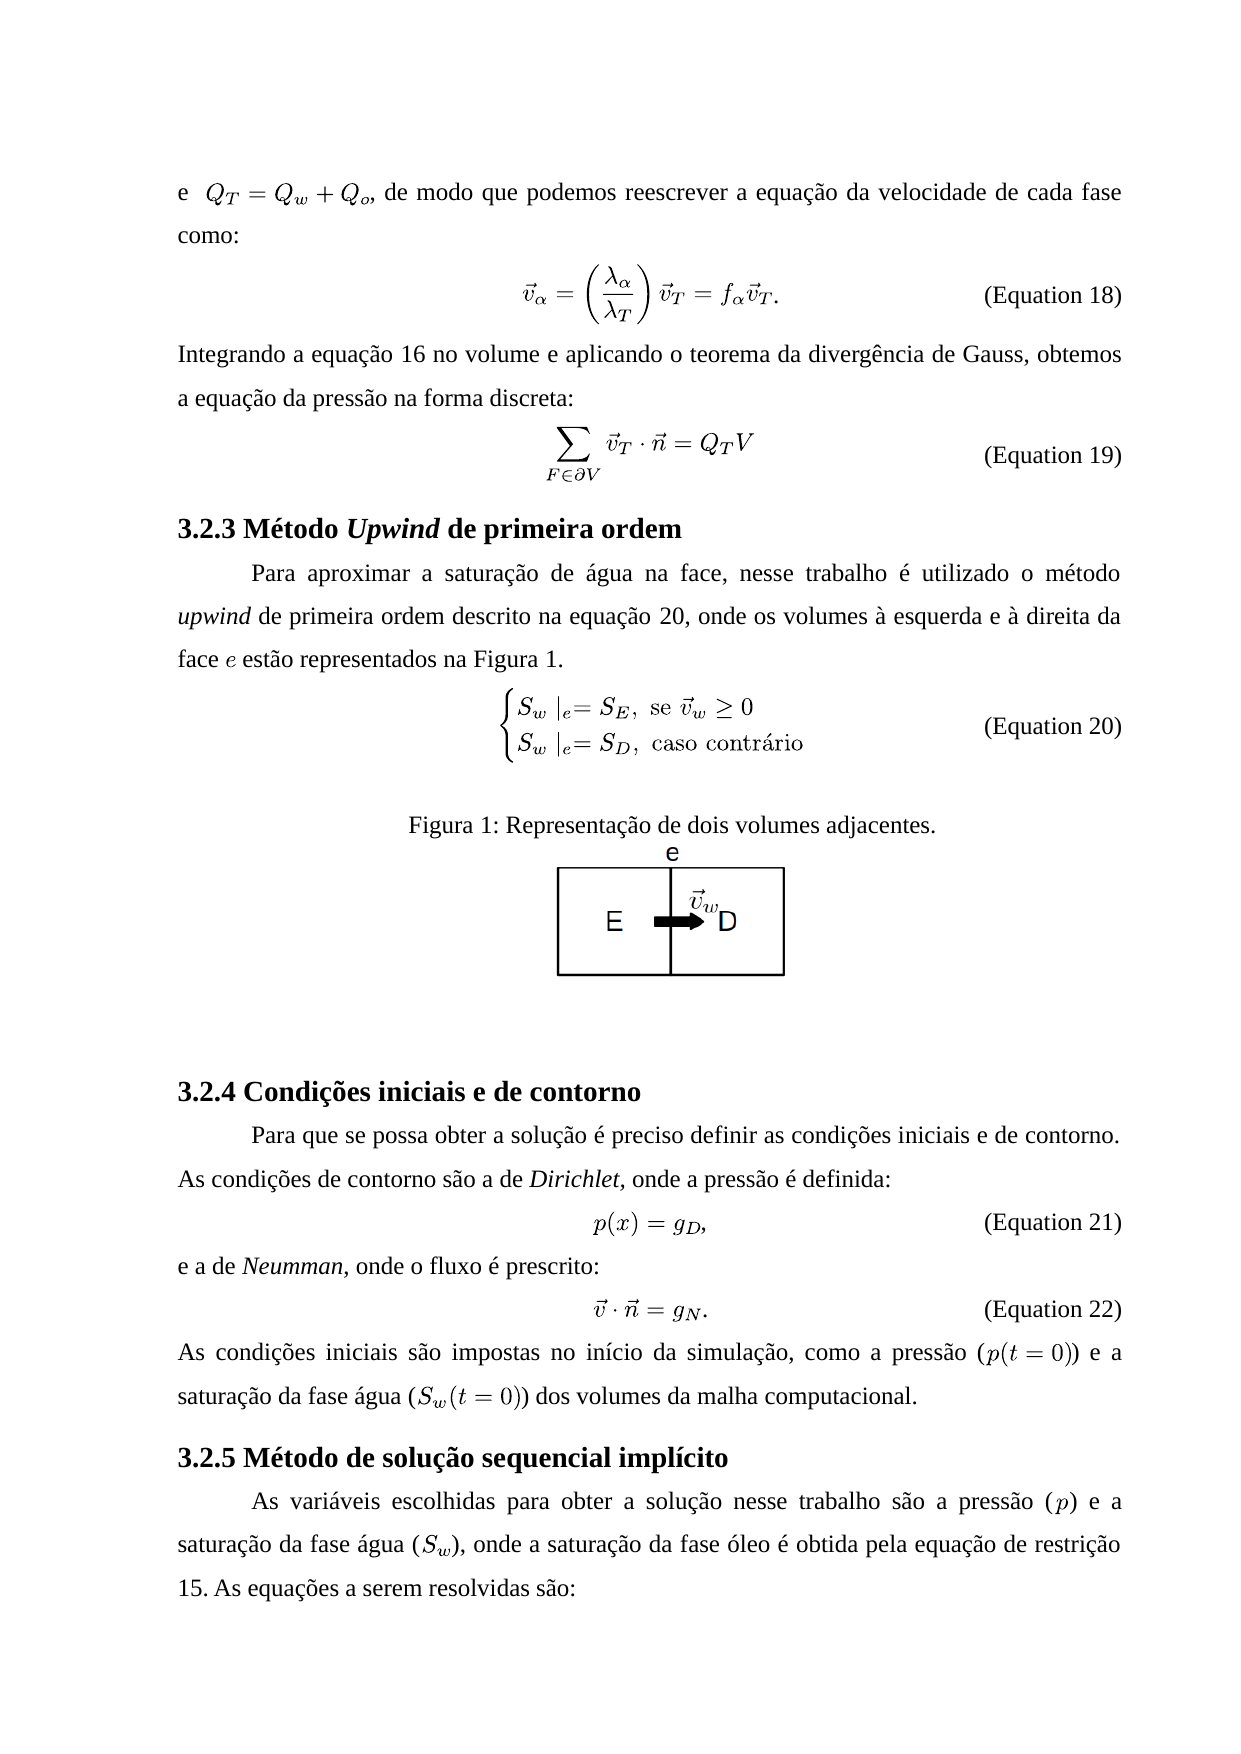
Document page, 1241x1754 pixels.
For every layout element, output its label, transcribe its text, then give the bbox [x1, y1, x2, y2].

text Integrando a equação 16 no volume e aplicando o teorema da divergência de Gauss, obtemos a equação da pressão na forma discreta: [177, 339, 1122, 411]
text (Equation 19) [177, 426, 1122, 483]
subtitle 3.2.4 Condições iniciais e de contorno [177, 1074, 1122, 1108]
text . (Equation 18) [177, 263, 1122, 325]
text , (Equation 21) [177, 1207, 1122, 1236]
text Figura 1: Representação de dois volumes adjacentes. [396, 810, 948, 839]
subtitle 3.2.3 Método Upwind de primeira ordem [177, 512, 1122, 545]
text e a de Neumman, onde o fluxo é prescrito: [177, 1251, 1122, 1279]
picture [550, 839, 794, 988]
text Para que se possa obter a solução é preciso definir as condições iniciais e de contorno. As condições de contorno são a de Dirichlet, onde a pressão é definida: [177, 1121, 1122, 1192]
text As variáveis escolhidas para obter a solução nesse trabalho são a pressão () e a saturação da fase água (), onde a saturação da fase óleo é obtida pela equação de restrição 15. As equações a serem resolvidas são: [177, 1486, 1122, 1601]
subtitle 3.2.5 Método de solução sequencial implícito [177, 1440, 1122, 1474]
text As condições iniciais são impostas no início da simulação, como a pressão () e a saturação da fase água () dos volumes da malha computacional. [177, 1337, 1122, 1411]
text . (Equation 22) [177, 1294, 1122, 1323]
text Para aproximar a saturação de água na face, nesse trabalho é utilizado o método upwind de primeira ordem descrito na equação 20, onde os volumes à esquerda e à direita da face estão representados na Figura 1. [177, 558, 1122, 673]
text (Equation 20) [177, 687, 1122, 764]
text e , de modo que podemos reescrever a equação da velocidade de cada fase como: [177, 177, 1122, 249]
